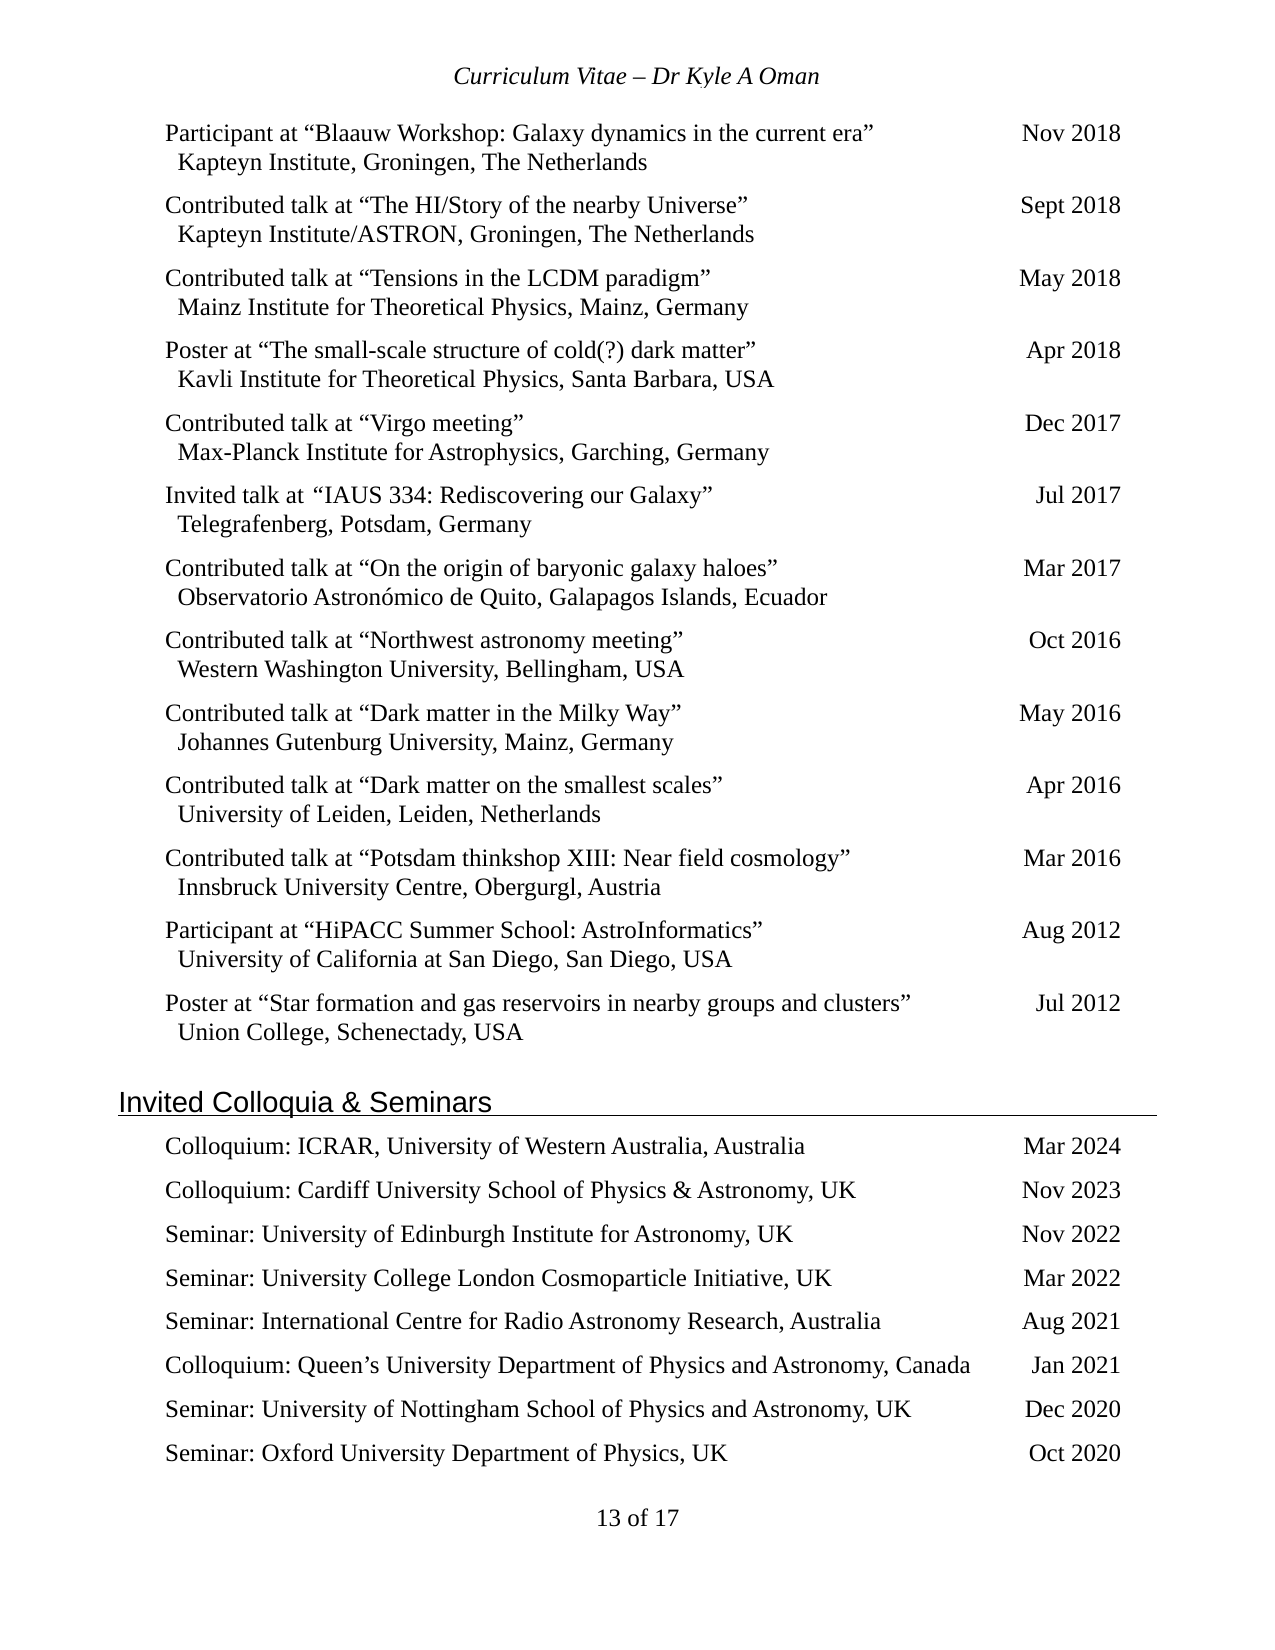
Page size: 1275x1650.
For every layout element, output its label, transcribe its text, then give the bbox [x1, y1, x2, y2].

text Colloquium: Cardiff University School of Physics & Astronomy, UK Nov 2023 [118, 1175, 1157, 1204]
text Contributed talk at “Potsdam thinkshop XIII: Near field cosmology” Mar 2016 Innsbruck University Centre, Obergurgl, Austria [118, 843, 1157, 900]
text Seminar: Oxford University Department of Physics, UK Oct 2020 [118, 1438, 1157, 1466]
text Colloquium: Queen’s University Department of Physics and Astronomy, Canada Jan 2021 [118, 1350, 1157, 1379]
text Contributed talk at “The HI/Story of the nearby Universe” Sept 2018 Kapteyn Institute/ASTRON, Groningen, The Netherlands [118, 190, 1157, 248]
text Invited talk at “IAUS 334: Rediscovering our Galaxy” Jul 2017 Telegrafenberg, Potsdam, Germany [118, 480, 1157, 538]
text Seminar: International Centre for Radio Astronomy Research, Australia Aug 2021 [118, 1306, 1157, 1335]
text Contributed talk at “Dark matter in the Milky Way” May 2016 Johannes Gutenburg University, Mainz, Germany [118, 698, 1157, 755]
subtitle Invited Colloquia & Seminars [118, 1085, 1157, 1115]
text Colloquium: ICRAR, University of Western Australia, Australia Mar 2024 [118, 1131, 1157, 1160]
text Poster at “Star formation and gas reservoirs in nearby groups and clusters” Jul 2012 Union College, Schenectady, USA [118, 988, 1157, 1045]
text Contributed talk at “On the origin of baryonic galaxy haloes” Mar 2017 Observatorio Astronómico de Quito, Galapagos Islands, Ecuador [118, 553, 1157, 610]
text Contributed talk at “Tensions in the LCDM paradigm” May 2018 Mainz Institute for Theoretical Physics, Mainz, Germany [118, 263, 1157, 320]
text Seminar: University of Nottingham School of Physics and Astronomy, UK Dec 2020 [118, 1394, 1157, 1423]
text Participant at “Blaauw Workshop: Galaxy dynamics in the current era” Nov 2018 Kapteyn Institute, Groningen, The Netherlands [118, 118, 1157, 175]
text Poster at “The small-scale structure of cold(?) dark matter” Apr 2018 Kavli Institute for Theoretical Physics, Santa Barbara, USA [118, 335, 1157, 393]
text Seminar: University College London Cosmoparticle Initiative, UK Mar 2022 [118, 1263, 1157, 1291]
text Contributed talk at “Northwest astronomy meeting” Oct 2016 Western Washington University, Bellingham, USA [118, 625, 1157, 683]
text Contributed talk at “Virgo meeting” Dec 2017 Max-Planck Institute for Astrophysics, Garching, Germany [118, 408, 1157, 465]
text Contributed talk at “Dark matter on the smallest scales” Apr 2016 University of Leiden, Leiden, Netherlands [118, 770, 1157, 828]
text Seminar: University of Edinburgh Institute for Astronomy, UK Nov 2022 [118, 1219, 1157, 1248]
text Participant at “HiPACC Summer School: AstroInformatics” Aug 2012 University of California at San Diego, San Diego, USA [118, 915, 1157, 973]
